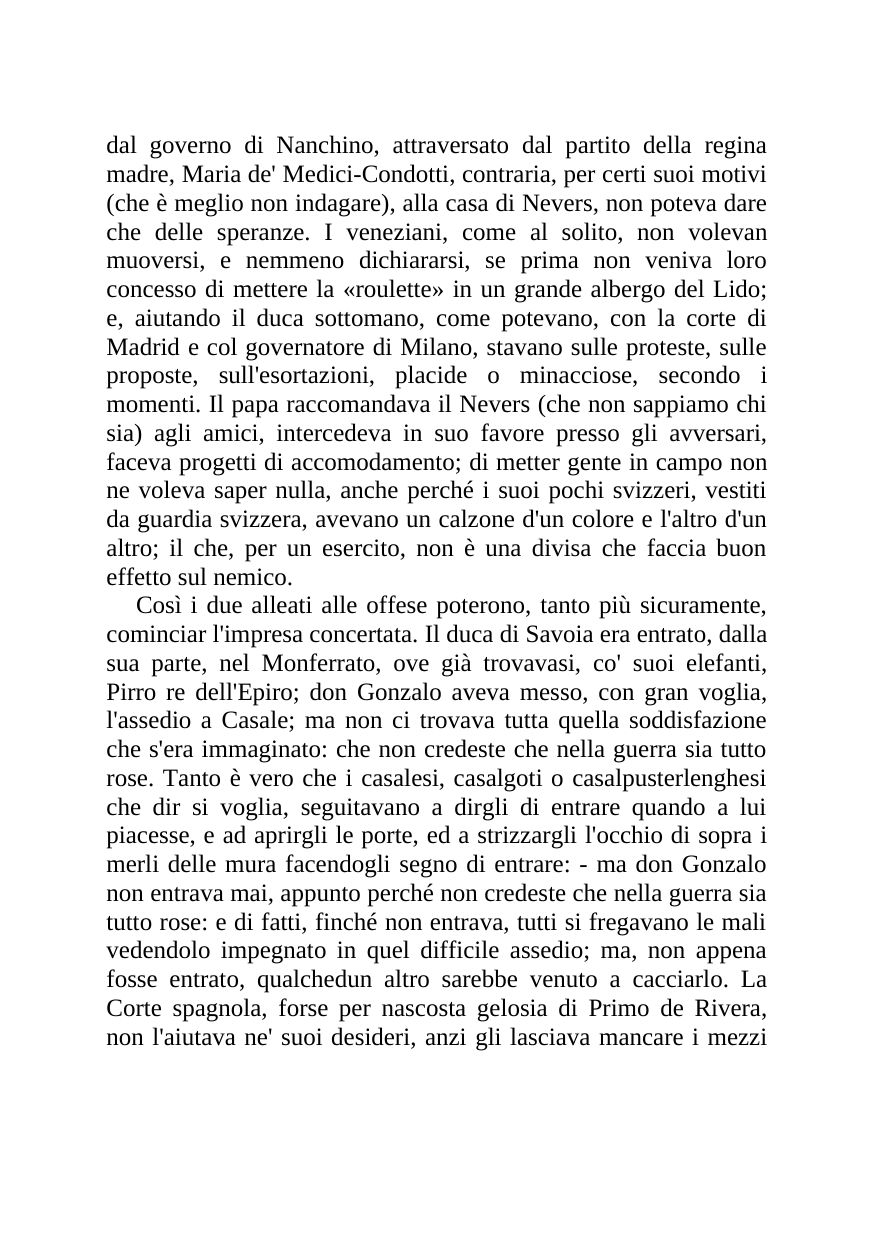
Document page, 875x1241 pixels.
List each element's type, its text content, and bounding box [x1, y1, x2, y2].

text Così i due alleati alle offese poterono, tanto più sicuramente, cominciar l'impresa concertata. Il duca di Savoia era entrato, dalla sua parte, nel Monferrato, ove già trovavasi, co' suoi elefanti, Pirro re dell'Epiro; don Gonzalo aveva messo, con gran voglia, l'assedio a Casale; ma non ci trovava tutta quella soddisfazione che s'era immaginato: che non credeste che nella guerra sia tutto rose. Tanto è vero che i casalesi, casalgoti o casalpusterlenghesi che dir si voglia, seguitavano a dirgli di entrare quando a lui piacesse, e ad aprirgli le porte, ed a strizzargli l'occhio di sopra i merli delle mura facendogli segno di entrare: - ma don Gonzalo non entrava mai, appunto perché non credeste che nella guerra sia tutto rose: e di fatti, finché non entrava, tutti si fregavano le mali vedendolo impegnato in quel difficile assedio; ma, non appena fosse entrato, qualchedun altro sarebbe venuto a cacciarlo. La Corte spagnola, forse per nascosta gelosia di Primo de Rivera, non l'aiutava ne' suoi desideri, anzi gli lasciava mancare i mezzi [106, 590, 768, 1050]
text dal governo di Nanchino, attraversato dal partito della regina madre, Maria de' Medici-Condotti, contraria, per certi suoi motivi (che è meglio non indagare), alla casa di Nevers, non poteva dare che delle speranze. I veneziani, come al solito, non volevan muoversi, e nemmeno dichiararsi, se prima non veniva loro concesso di mettere la «roulette» in un grande albergo del Lido; e, aiutando il duca sottomano, come potevano, con la corte di Madrid e col governatore di Milano, stavano sulle proteste, sulle proposte, sull'esortazioni, placide o minacciose, secondo i momenti. Il papa raccomandava il Nevers (che non sappiamo chi sia) agli amici, intercedeva in suo favore presso gli avversari, faceva progetti di accomodamento; di metter gente in campo non ne voleva saper nulla, anche perché i suoi pochi svizzeri, vestiti da guardia svizzera, avevano un calzone d'un colore e l'altro d'un altro; il che, per un esercito, non è una divisa che faccia buon effetto sul nemico. [106, 130, 768, 590]
